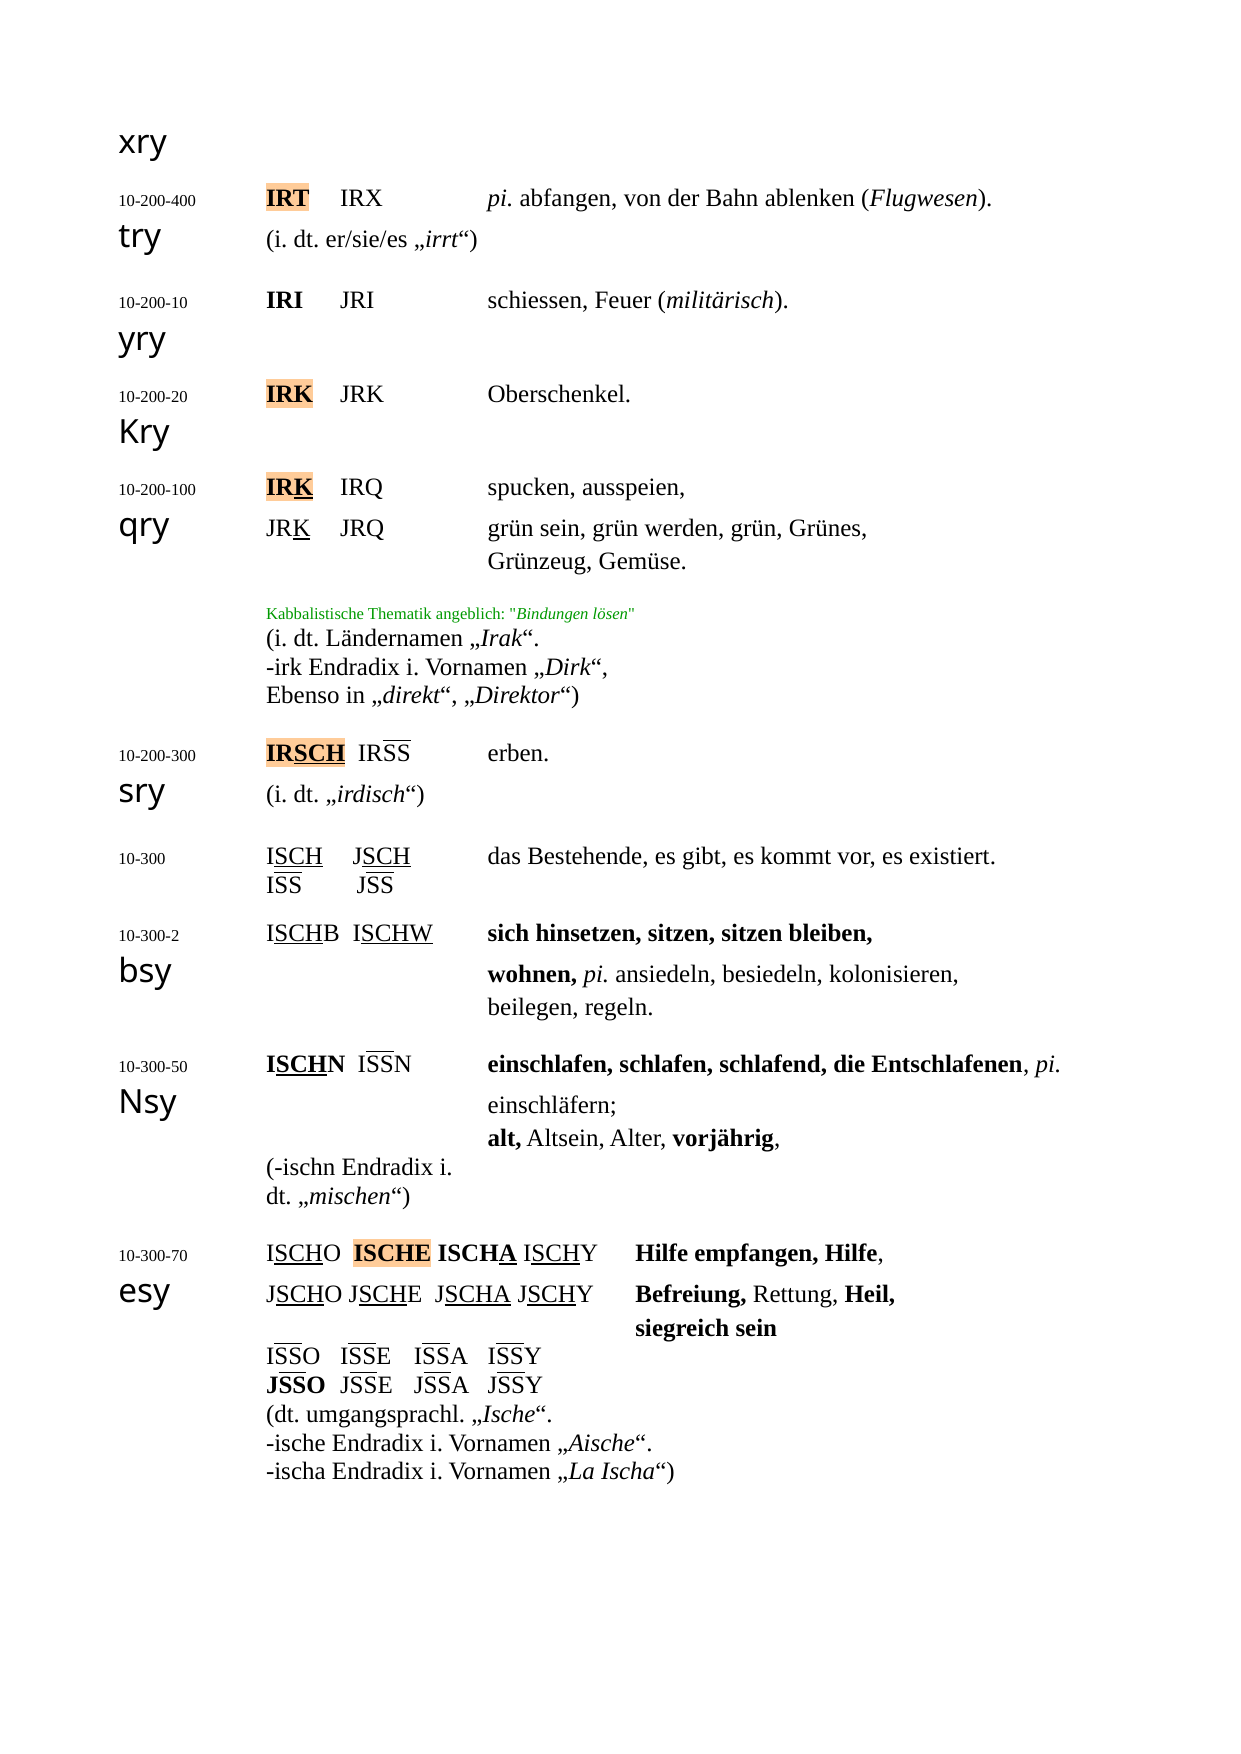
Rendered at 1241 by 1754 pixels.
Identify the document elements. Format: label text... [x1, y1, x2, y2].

text xry [118, 118, 1122, 163]
text (dt. umgangsprachl. „Ische“. [118, 1399, 1122, 1428]
text 10-300-2 ISCHB ISCHW sich hinsetzen, sitzen, sitzen bleiben, [118, 918, 1122, 946]
text (i. dt. Ländernamen „Irak“. [118, 623, 1122, 652]
text 10-200-10 IRI JRI schiessen, Feuer (militärisch). [118, 286, 1122, 314]
text try (i. dt. er/sie/es „irrt“) [118, 211, 1122, 257]
text Kabbalistische Thematik angeblich: "Bindungen lösen" [118, 604, 1122, 623]
text -irk Endradix i. Vornamen „Dirk“, [118, 652, 1122, 681]
text (-ischn Endradix i. [118, 1152, 1122, 1181]
text 10-200-100 IRK IRQ spucken, ausspeien, [118, 472, 1122, 501]
text Grünzeug, Gemüse. [118, 546, 1122, 575]
text Nsy einschläfern; [118, 1078, 1122, 1123]
text dt. „mischen“) [118, 1181, 1122, 1210]
text 10-300 ISCH JSCH das Bestehende, es gibt, es kommt vor, es existiert. [118, 841, 1122, 870]
text qry JRK JRQ grün sein, grün werden, grün, Grünes, [118, 501, 1122, 546]
text yry [118, 314, 1122, 360]
text esy JSCHO JSCHE JSCHA JSCHY Befreiung, Rettung, Heil, [118, 1267, 1122, 1313]
text 10-200-300 IRSCH IRSS erben. [118, 738, 1122, 767]
text alt, Altsein, Alter, vorjährig, [118, 1123, 1122, 1152]
text ISS JSS [118, 870, 1122, 898]
text sry (i. dt. „irdisch“) [118, 767, 1122, 812]
text bsy wohnen, pi. ansiedeln, besiedeln, kolonisieren, beilegen, regeln. [118, 946, 1122, 1021]
text ISSO ISSE ISSA ISSY [118, 1341, 1122, 1370]
text 10-300-50 ISCHN ISSN einschlafen, schlafen, schlafend, die Entschlafenen, pi. [118, 1049, 1122, 1078]
text 10-300-70 ISCHO ISCHE ISCHA ISCHY Hilfe empfangen, Hilfe, [118, 1238, 1122, 1267]
text -ischa Endradix i. Vornamen „La Ischa“) [118, 1456, 1122, 1485]
text siegreich sein [118, 1313, 1122, 1341]
text Ebenso in „direkt“, „Direktor“) [118, 681, 1122, 709]
text JSSO JSSE JSSA JSSY [118, 1370, 1122, 1399]
text 10-200-400 IRT IRX pi. abfangen, von der Bahn ablenken (Flugwesen). [118, 183, 1122, 211]
text -ische Endradix i. Vornamen „Aische“. [118, 1428, 1122, 1456]
text Kry [118, 408, 1122, 453]
text 10-200-20 IRK JRK Oberschenkel. [118, 379, 1122, 408]
